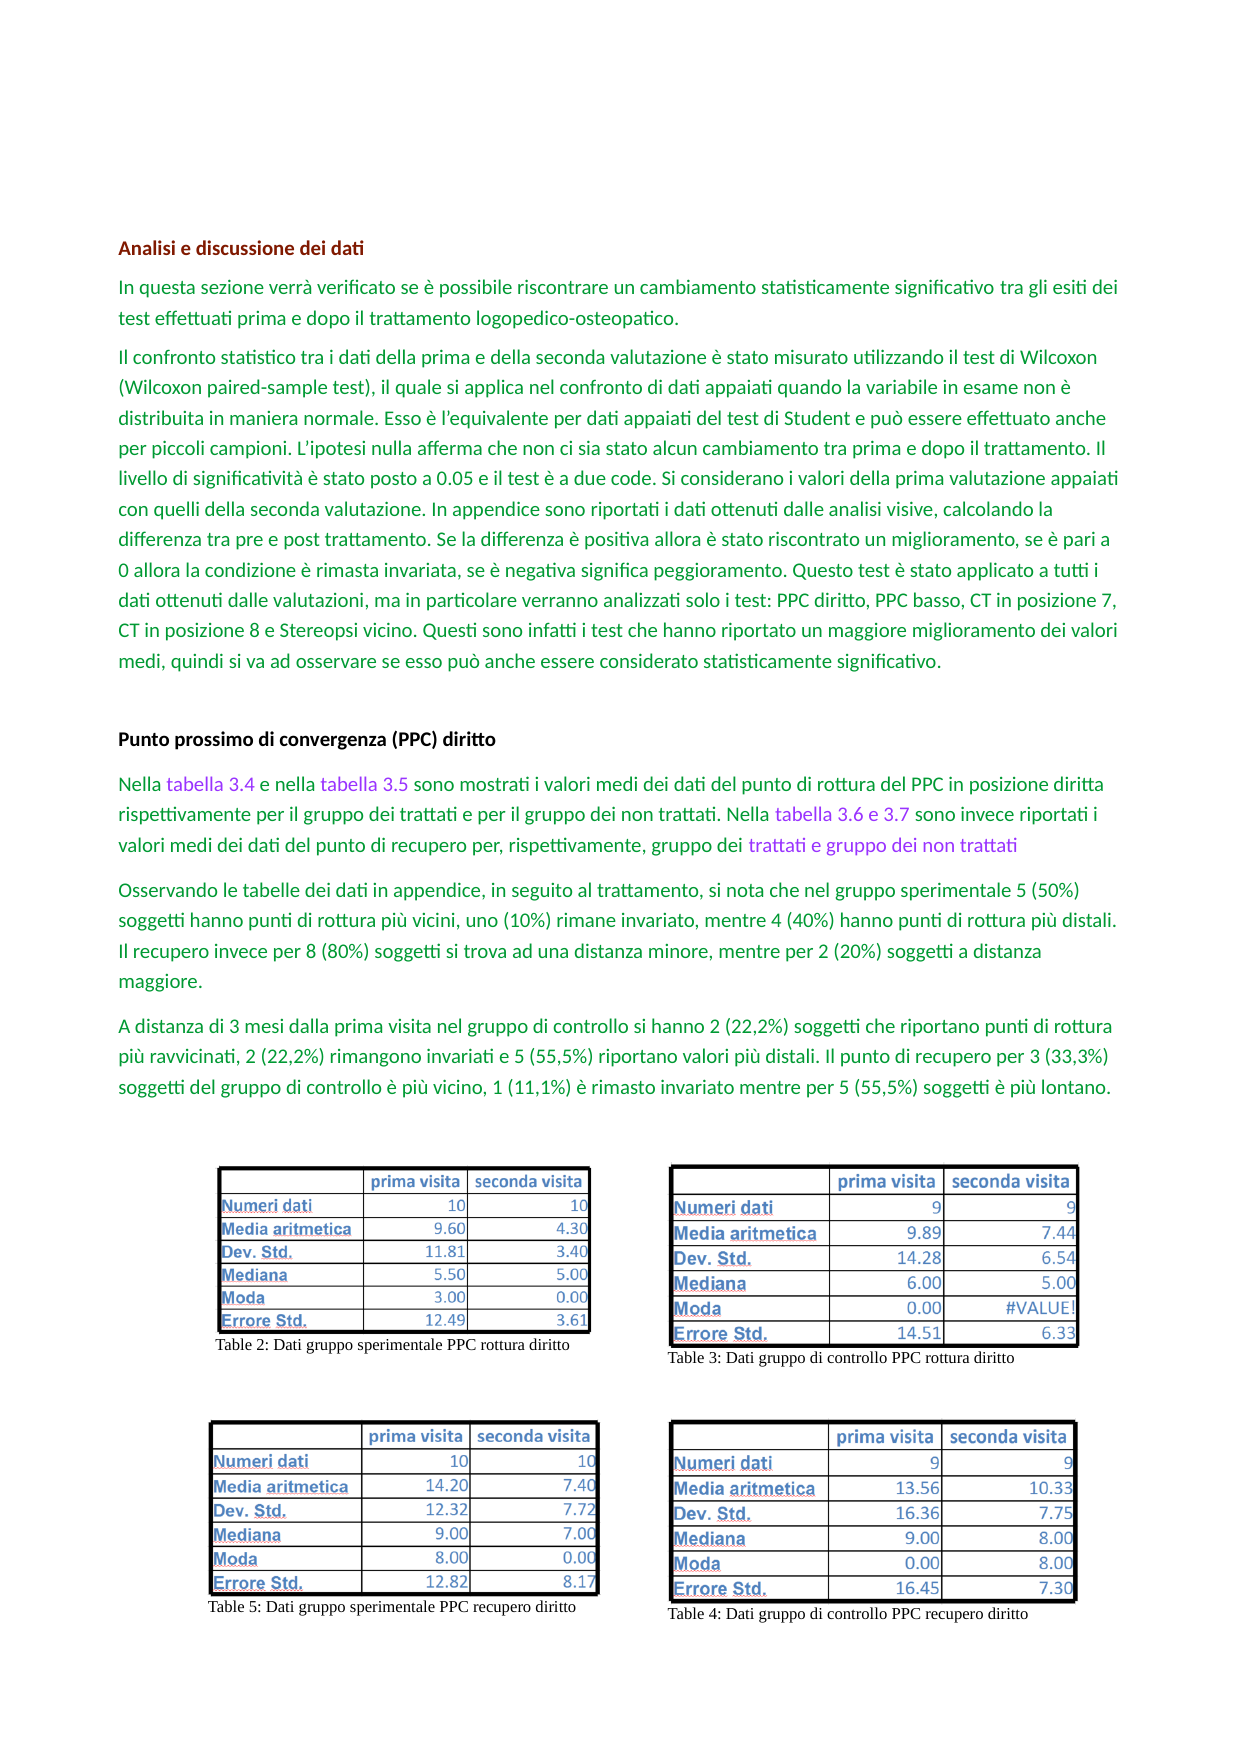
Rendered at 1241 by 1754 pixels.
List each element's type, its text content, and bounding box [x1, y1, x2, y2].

picture [667, 1162, 1080, 1348]
text Nella tabella 3.4 e nella tabella 3.5 sono mostrati i valori medi dei dati del punto di rottura del PPC in posizione diritta rispettivamente per il gruppo dei trattati e per il gruppo dei non trattati. Nella tabella 3.6 e 3.7 sono invece riportati i valori medi dei dati del punto di recupero per, rispettivamente, gruppo dei trattati e gruppo dei non trattati [118, 771, 1122, 857]
text In questa sezione verrà verificato se è possibile riscontrare un cambiamento statisticamente significativo tra gli esiti dei test effettuati prima e dopo il trattamento logopedico-osteopatico. [118, 274, 1122, 330]
picture [207, 1419, 601, 1597]
picture [215, 1165, 592, 1335]
text Table 4: Dati gruppo di controllo PPC recupero diritto [667, 1605, 1079, 1623]
text Osservando le tabelle dei dati in appendice, in seguito al trattamento, si nota che nel gruppo sperimentale 5 (50%) soggetti hanno punti di rottura più vicini, uno (10%) rimane invariato, mentre 4 (40%) hanno punti di rottura più distali. Il recupero invece per 8 (80%) soggetti si trova ad una distanza minore, mentre per 2 (20%) soggetti a distanza maggiore. [118, 877, 1122, 994]
text Il confronto statistico tra i dati della prima e della seconda valutazione è stato misurato utilizzando il test di Wilcoxon (Wilcoxon paired-sample test), il quale si applica nel confronto di dati appaiati quando la variabile in esame non è distribuita in maniera normale. Esso è l’equivalente per dati appaiati del test di Student e può essere effettuato anche per piccoli campioni. L’ipotesi nulla afferma che non ci sia stato alcun cambiamento tra prima e dopo il trattamento. Il livello di significatività è stato posto a 0.05 e il test è a due code. Si considerano i valori della prima valutazione appaiati con quelli della seconda valutazione. In appendice sono riportati i dati ottenuti dalle analisi visive, calcolando la differenza tra pre e post trattamento. Se la differenza è positiva allora è stato riscontrato un miglioramento, se è pari a 0 allora la condizione è rimasta invariata, se è negativa significa peggioramento. Questo test è stato applicato a tutti i dati ottenuti dalle valutazioni, ma in particolare verranno analizzati solo i test: PPC diritto, PPC basso, CT in posizione 7, CT in posizione 8 e Stereopsi vicino. Questi sono infatti i test che hanno riportato un maggiore miglioramento dei valori medi, quindi si va ad osservare se esso può anche essere considerato statisticamente significativo. [118, 344, 1122, 673]
picture [667, 1418, 1079, 1605]
text A distanza di 3 mesi dalla prima visita nel gruppo di controllo si hanno 2 (22,2%) soggetti che riportano punti di rottura più ravvicinati, 2 (22,2%) rimangono invariati e 5 (55,5%) riportano valori più distali. Il punto di recupero per 3 (33,3%) soggetti del gruppo di controllo è più vicino, 1 (11,1%) è rimasto invariato mentre per 5 (55,5%) soggetti è più lontano. [118, 1013, 1122, 1099]
text Analisi e discussione dei dati [118, 235, 1122, 261]
text Table 5: Dati gruppo sperimentale PPC recupero diritto [208, 1597, 601, 1616]
text Table 3: Dati gruppo di controllo PPC rottura diritto [667, 1348, 1079, 1367]
text Punto prossimo di convergenza (PPC) diritto [118, 726, 1122, 752]
text Table 2: Dati gruppo sperimentale PPC rottura diritto [215, 1335, 591, 1353]
